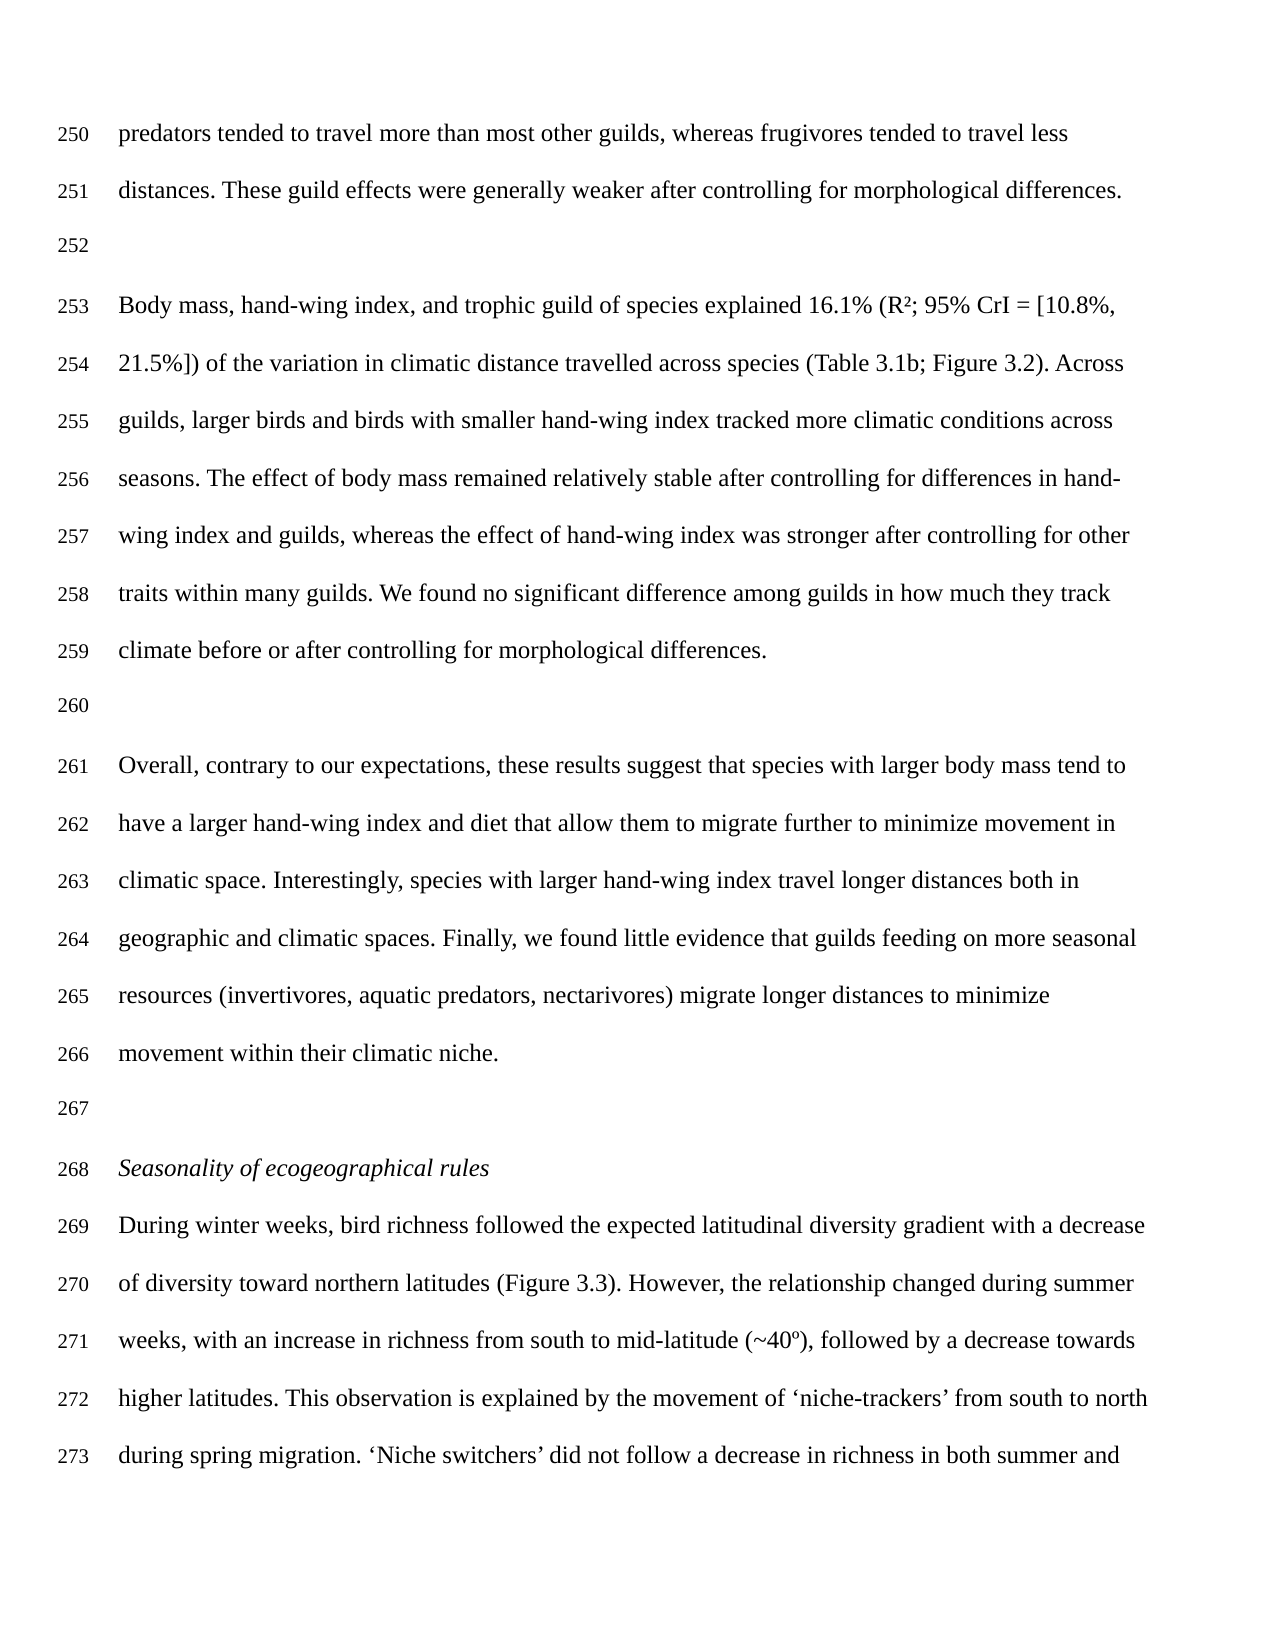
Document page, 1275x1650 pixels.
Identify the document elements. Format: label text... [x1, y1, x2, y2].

text During winter weeks, bird richness followed the expected latitudinal diversity gradient with a decrease of diversity toward northern latitudes (Figure 3.3). However, the relationship changed during summer weeks, with an increase in richness from south to mid-latitude (~40º), followed by a decrease towards higher latitudes. This observation is explained by the movement of ‘niche-trackers’ from south to north during spring migration. ‘Niche switchers’ did not follow a decrease in richness in both summer and [118, 1211, 1157, 1469]
text Body mass, hand-wing index, and trophic guild of species explained 16.1% (R²; 95% CrI = [10.8%, 21.5%]) of the variation in climatic distance travelled across species (Table 3.1b; Figure 3.2). Across guilds, larger birds and birds with smaller hand-wing index tracked more climatic conditions across seasons. The effect of body mass remained relatively stable after controlling for differences in hand-wing index and guilds, whereas the effect of hand-wing index was stronger after controlling for other traits within many guilds. We found no significant difference among guilds in how much they track climate before or after controlling for morphological differences. [118, 291, 1157, 664]
text Seasonality of ecogeographical rules [118, 1153, 1157, 1182]
text predators tended to travel more than most other guilds, whereas frugivores tended to travel less distances. These guild effects were generally weaker after controlling for morphological differences. [118, 118, 1157, 204]
text Overall, contrary to our expectations, these results suggest that species with larger body mass tend to have a larger hand-wing index and diet that allow them to migrate further to minimize movement in climatic space. Interestingly, species with larger hand-wing index travel longer distances both in geographic and climatic spaces. Finally, we found little evidence that guilds feeding on more seasonal resources (invertivores, aquatic predators, nectarivores) migrate longer distances to minimize movement within their climatic niche. [118, 751, 1157, 1067]
